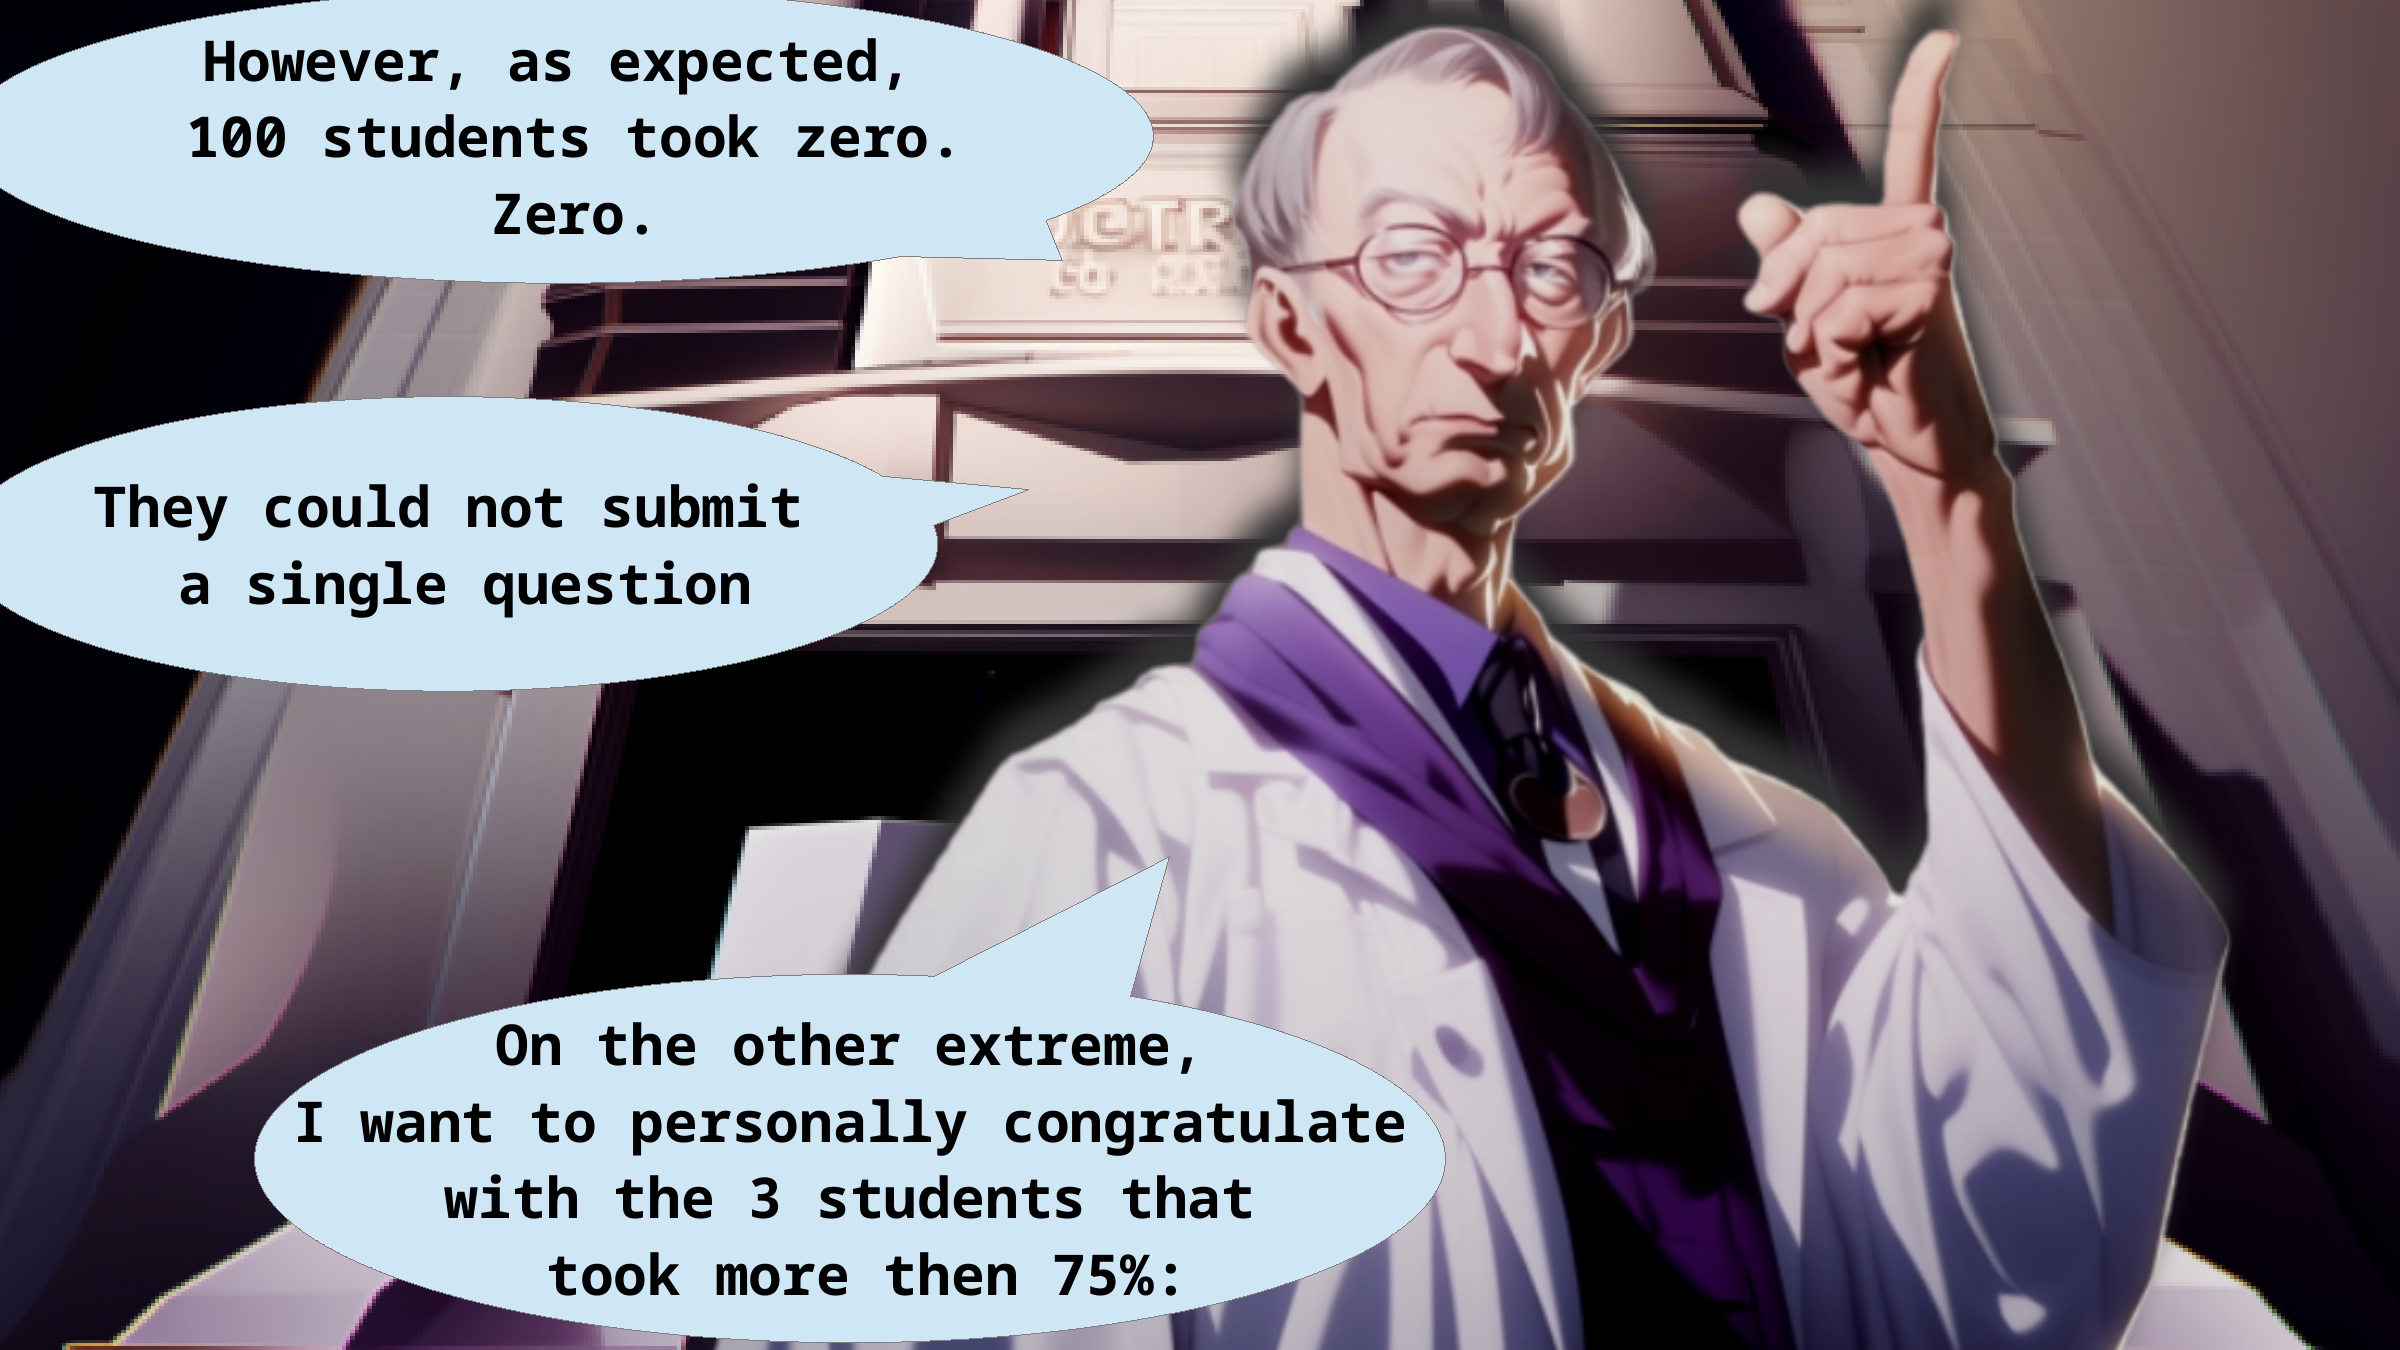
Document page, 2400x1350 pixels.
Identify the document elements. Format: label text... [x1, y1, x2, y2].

picture [0, 0, 319, 83]
text_box They could not submit a single question [0, 396, 1029, 692]
text_box However, as expected, 100 students took zero. Zero. [0, 0, 1154, 284]
text_box On the other extreme, I want to personally congratulate with the 3 students that took more then 75%: [254, 856, 1446, 1343]
picture [0, 189, 611, 484]
picture [0, 0, 2400, 1350]
